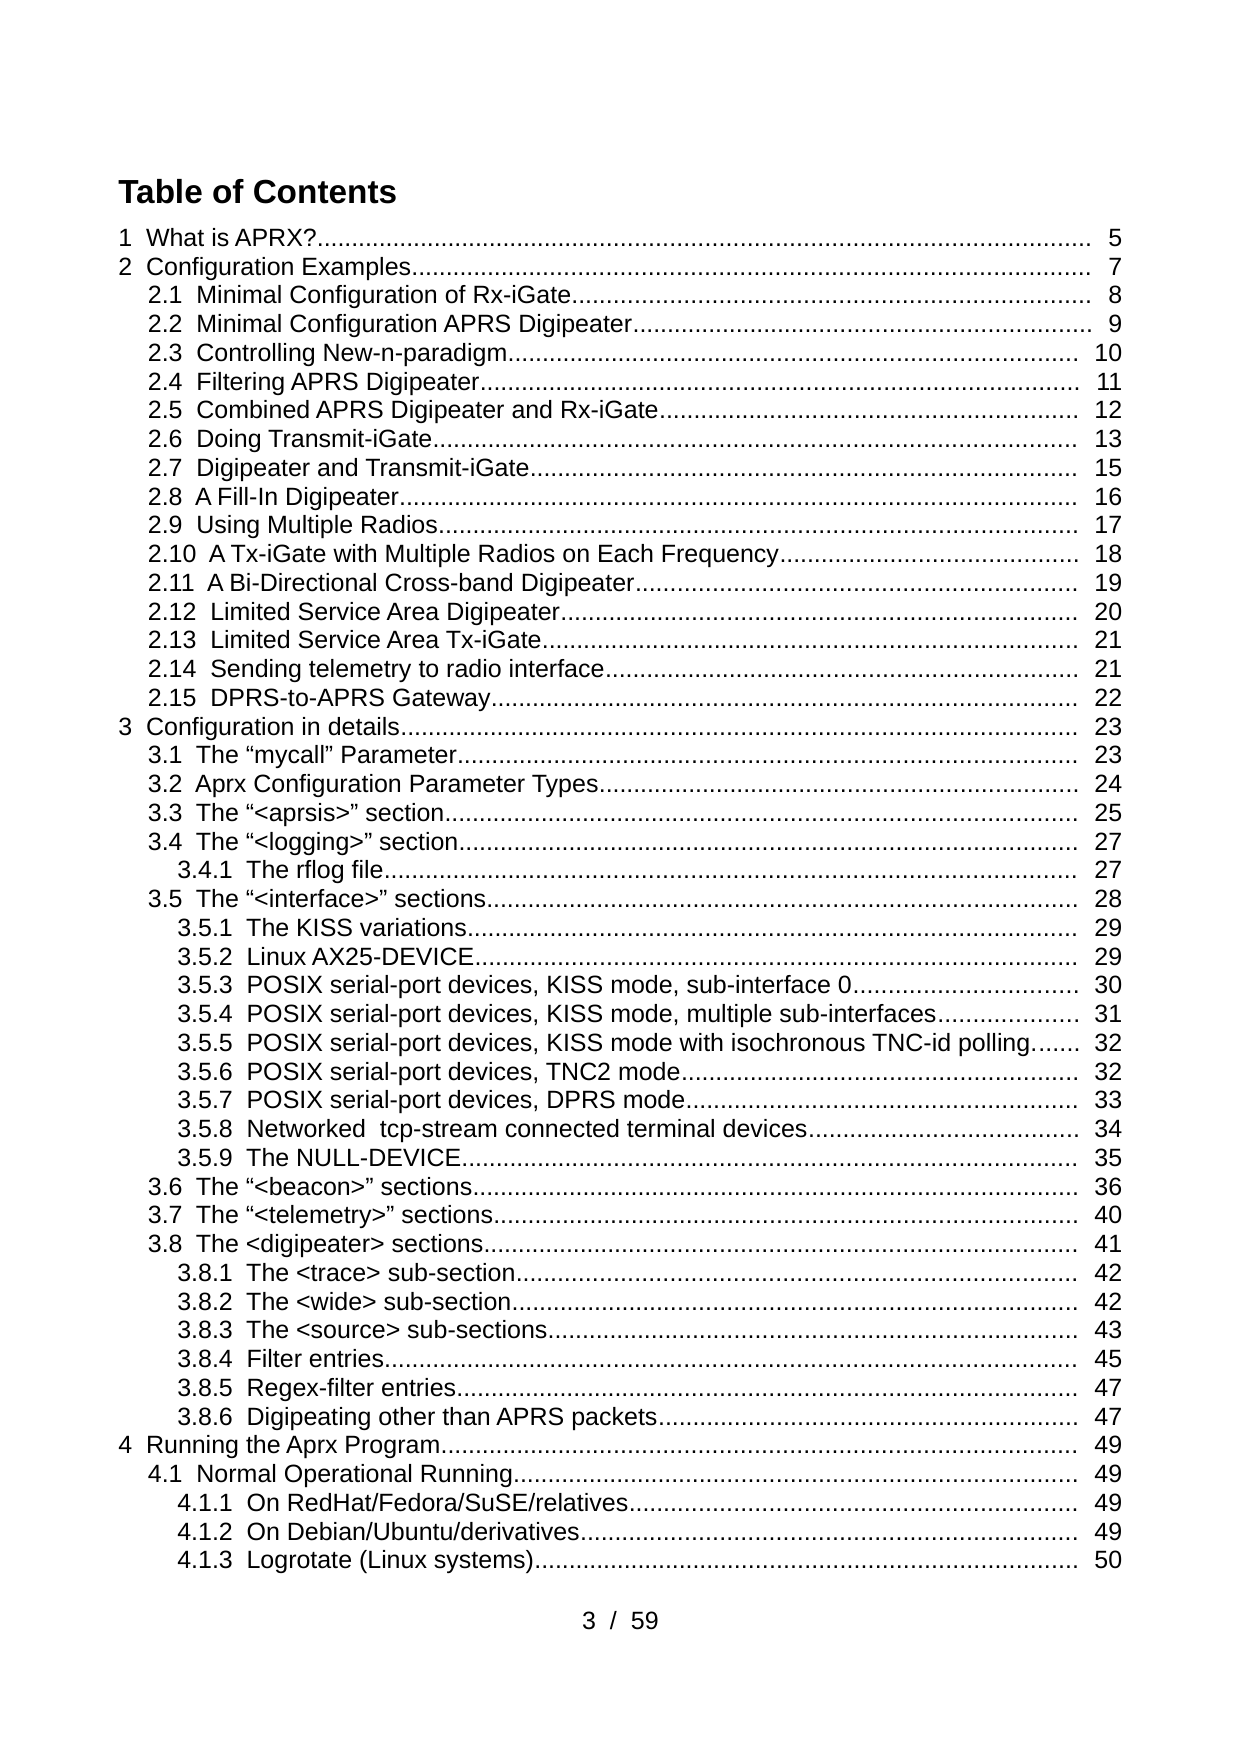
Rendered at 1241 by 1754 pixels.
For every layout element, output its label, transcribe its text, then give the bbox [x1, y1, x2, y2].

text 3.1 The “mycall” Parameter 23 [148, 740, 1122, 769]
text 2.12 Limited Service Area Digipeater 20 [148, 597, 1122, 625]
text 3.5.7 POSIX serial-port devices, DPRS mode 33 [177, 1085, 1122, 1114]
text 3.8.1 The <trace> sub-section 42 [177, 1258, 1122, 1287]
text 3.3 The “<aprsis>” section 25 [148, 798, 1122, 827]
text 4.1.3 Logrotate (Linux systems) 50 [177, 1545, 1122, 1574]
text 2.9 Using Multiple Radios 17 [148, 510, 1122, 539]
text 2.15 DPRS-to-APRS Gateway 22 [148, 683, 1122, 712]
text 3.5.9 The NULL-DEVICE 35 [177, 1143, 1122, 1172]
text 3.7 The “<telemetry>” sections 40 [148, 1200, 1122, 1229]
text 1 What is APRX? 5 [118, 223, 1122, 252]
text 2.13 Limited Service Area Tx-iGate 21 [148, 625, 1122, 654]
text 3.5.2 Linux AX25-DEVICE 29 [177, 942, 1122, 970]
text 2.5 Combined APRS Digipeater and Rx-iGate 12 [148, 395, 1122, 424]
text 2.10 A Tx-iGate with Multiple Radios on Each Frequency 18 [148, 539, 1122, 568]
subtitle Table of Contents [118, 172, 1122, 210]
text 4.1.2 On Debian/Ubuntu/derivatives 49 [177, 1517, 1122, 1545]
text 3.8 The <digipeater> sections 41 [148, 1229, 1122, 1258]
text 3.4 The “<logging>” section 27 [148, 827, 1122, 855]
text 3.5.5 POSIX serial-port devices, KISS mode with isochronous TNC-id polling. 32 [177, 1028, 1122, 1057]
text 3.8.5 Regex-filter entries 47 [177, 1373, 1122, 1402]
text 3.6 The “<beacon>” sections 36 [148, 1172, 1122, 1200]
text 3.8.2 The <wide> sub-section 42 [177, 1287, 1122, 1315]
text 4.1 Normal Operational Running 49 [148, 1459, 1122, 1488]
text 2.8 A Fill-In Digipeater 16 [148, 482, 1122, 510]
text 3.8.6 Digipeating other than APRS packets 47 [177, 1402, 1122, 1430]
text 3.5.1 The KISS variations 29 [177, 913, 1122, 942]
text 4 Running the Aprx Program 49 [118, 1430, 1122, 1459]
text 2.11 A Bi-Directional Cross-band Digipeater 19 [148, 568, 1122, 597]
text 3 Configuration in details 23 [118, 712, 1122, 740]
text 2.7 Digipeater and Transmit-iGate 15 [148, 453, 1122, 482]
text 4.1.1 On RedHat/Fedora/SuSE/relatives 49 [177, 1488, 1122, 1517]
text 2.3 Controlling New-n-paradigm 10 [148, 338, 1122, 367]
text 3.5.6 POSIX serial-port devices, TNC2 mode 32 [177, 1057, 1122, 1085]
text 2.4 Filtering APRS Digipeater 11 [148, 367, 1122, 395]
text 3.5 The “<interface>” sections 28 [148, 884, 1122, 913]
text 2.6 Doing Transmit-iGate 13 [148, 424, 1122, 453]
text 3.5.4 POSIX serial-port devices, KISS mode, multiple sub-interfaces 31 [177, 999, 1122, 1028]
text 2 Configuration Examples 7 [118, 252, 1122, 280]
text 2.14 Sending telemetry to radio interface 21 [148, 654, 1122, 683]
text 3.8.4 Filter entries 45 [177, 1344, 1122, 1373]
text 3.8.3 The <source> sub-sections 43 [177, 1315, 1122, 1344]
text 3.5.3 POSIX serial-port devices, KISS mode, sub-interface 0 30 [177, 970, 1122, 999]
text 3.5.8 Networked tcp-stream connected terminal devices 34 [177, 1114, 1122, 1143]
text 3.4.1 The rflog file 27 [177, 855, 1122, 884]
text 2.1 Minimal Configuration of Rx-iGate 8 [148, 280, 1122, 309]
text 2.2 Minimal Configuration APRS Digipeater 9 [148, 309, 1122, 338]
text 3.2 Aprx Configuration Parameter Types 24 [148, 769, 1122, 798]
